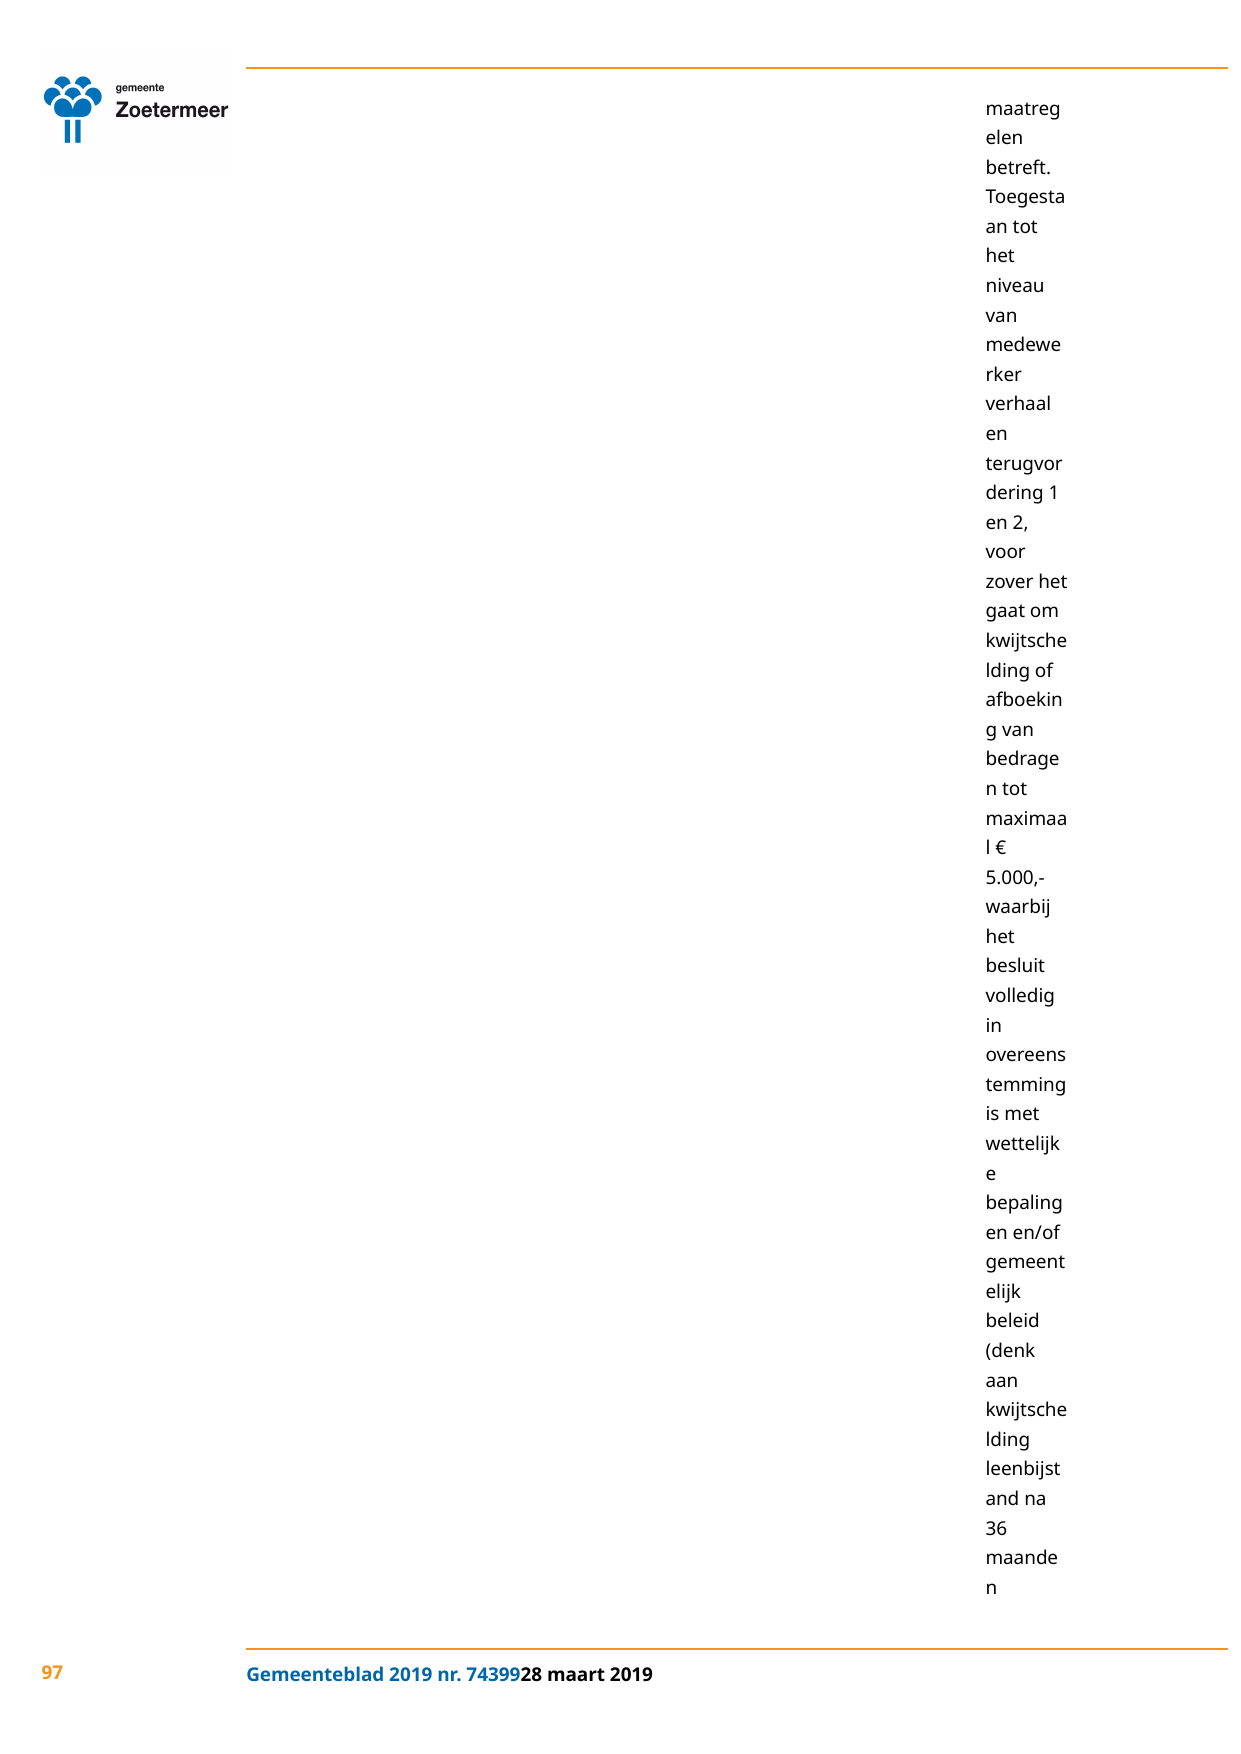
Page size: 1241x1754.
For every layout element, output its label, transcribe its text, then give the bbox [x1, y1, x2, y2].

picture [41, 47, 231, 172]
table_cell [819, 95, 902, 1600]
table_cell [248, 95, 819, 1600]
table_cell [902, 95, 985, 1600]
table_cell maatregelen betreft. Toegestaan tot het niveau van medewerker verhaal en terugvordering 1 en 2, voor zover het gaat om kwijtschelding of afboeking van bedragen tot maximaal € 5.000,- waarbij het besluit volledig in overeenstemming is met wettelijke bepalingen en/of gemeentelijk beleid (denk aan kwijtschelding leenbijstand na 36 maanden [985, 95, 1068, 1600]
